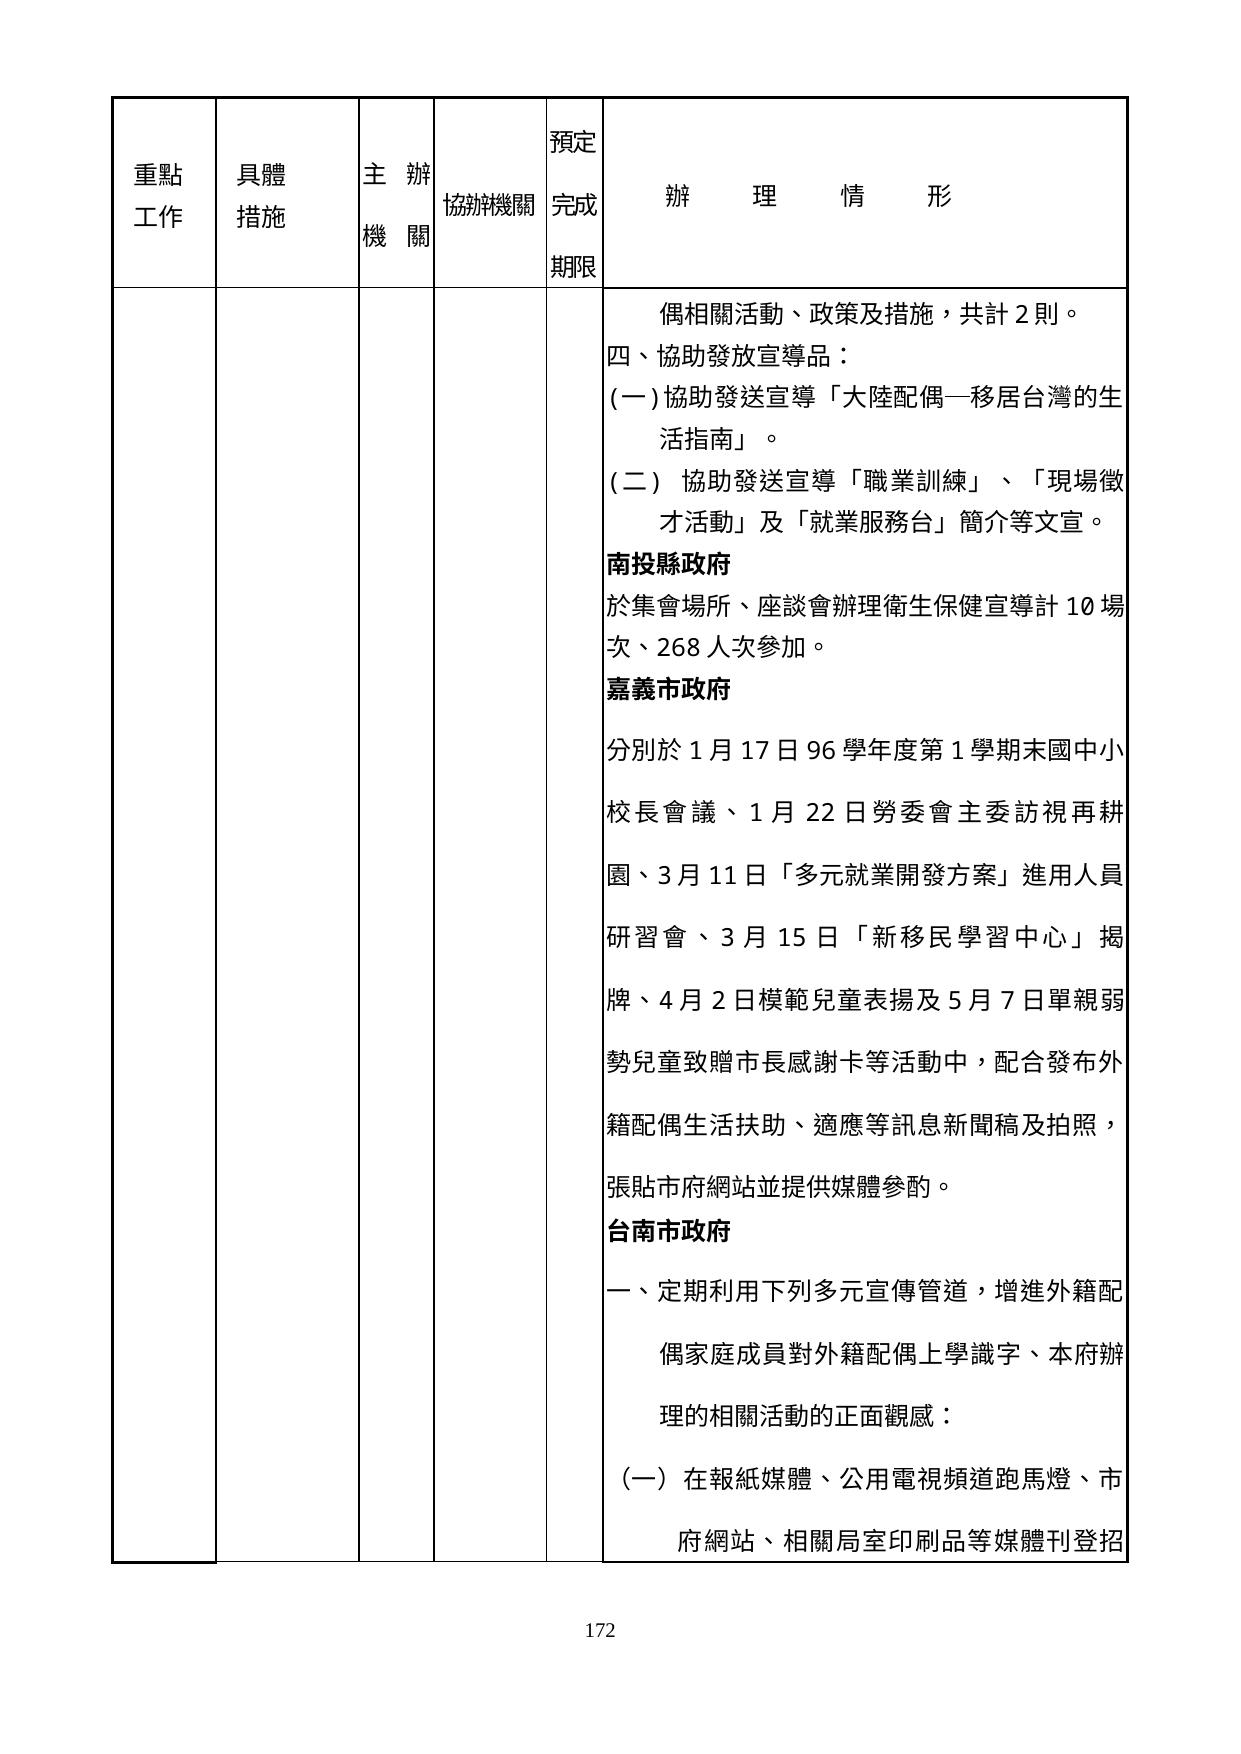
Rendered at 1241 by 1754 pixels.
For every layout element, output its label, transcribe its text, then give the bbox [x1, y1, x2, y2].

table_header 協辦機關 [435, 99, 546, 287]
table_cell 偶相關活動、政策及措施，共計2則。 四、協助發放宣導品： (一)協助發送宣導「大陸配偶─移居台灣的生活指南」。 (二) 協助發送宣導「職業訓練」、「現場徵才活動」及「就業服務台」簡介等文宣。 南投縣政府 於集會場所、座談會辦理衛生保健宣導計10場次、268人次參加。 嘉義市政府 分別於1月17日96學年度第1學期末國中小校長會議、1月22日勞委會主委訪視再耕園、3月11日「多元就業開發方案」進用人員研習會、3月15日「新移民學習中心」揭牌、4月2日模範兒童表揚及5月7日單親弱勢兒童致贈市長感謝卡等活動中，配合發布外籍配偶生活扶助、適應等訊息新聞稿及拍照，張貼市府網站並提供媒體參酌。 台南市政府 一、定期利用下列多元宣傳管道，增進外籍配偶家庭成員對外籍配偶上學識字、本府辦理的相關活動的正面觀感： （一）在報紙媒體、公用電視頻道跑馬燈、市府網站、相關局室印刷品等媒體刊登招 [604, 289, 1126, 1561]
table_cell [547, 288, 602, 1561]
table_cell [217, 288, 358, 1561]
table_cell [435, 288, 546, 1561]
table_header 重點工作 [114, 99, 215, 287]
table_cell [114, 288, 215, 1561]
table_header 辦 理 情 形 [604, 99, 1126, 287]
table_cell [360, 288, 433, 1561]
table_header 具體 措施 [217, 99, 358, 287]
table_header 主 辦 機 關 [360, 99, 433, 287]
table_header 預定 完成期限 [547, 99, 602, 287]
